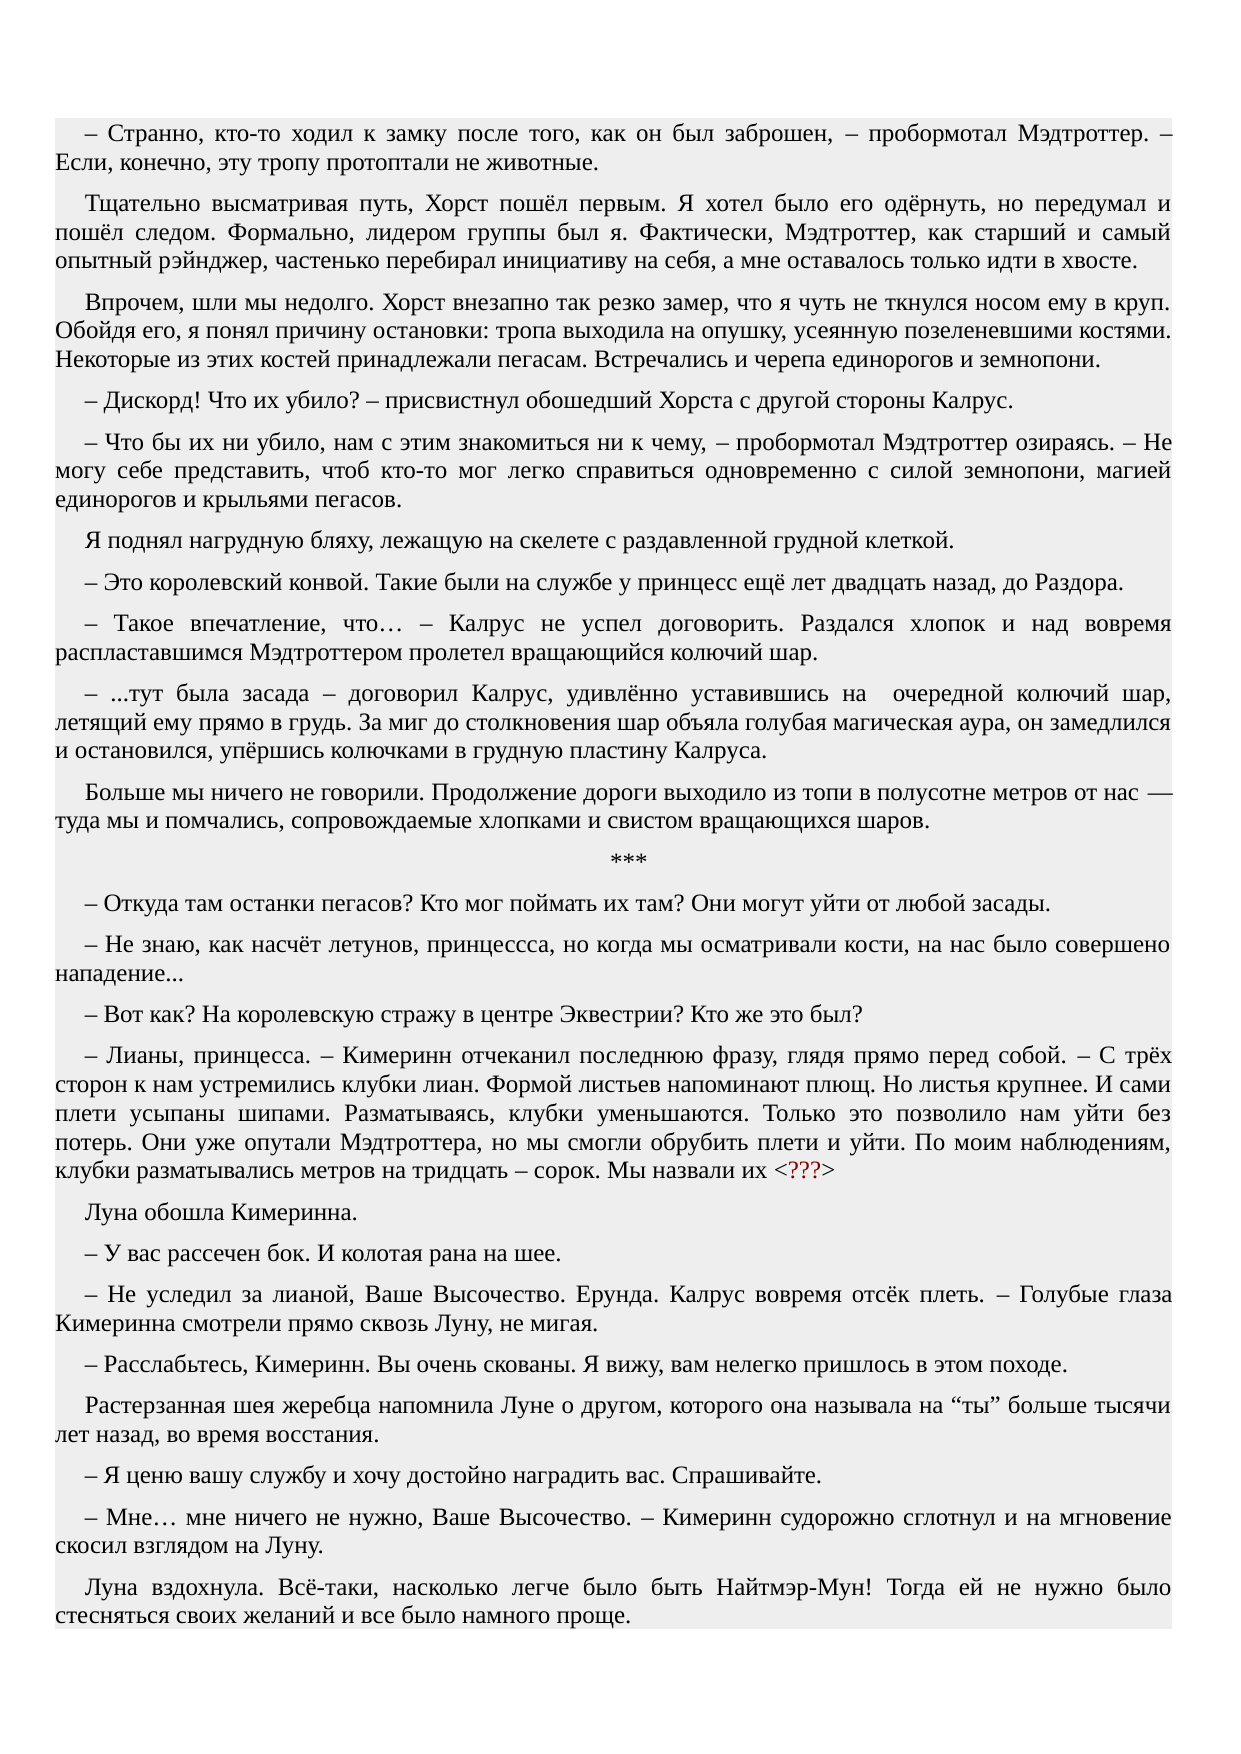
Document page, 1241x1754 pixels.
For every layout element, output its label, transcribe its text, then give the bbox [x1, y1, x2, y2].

text – Я ценю вашу службу и хочу достойно наградить вас. Спрашивайте. [55, 1461, 1172, 1489]
text – Это королевский конвой. Такие были на службе у принцесс ещё лет двадцать назад, до Раздора. [55, 567, 1172, 596]
text – Странно, кто-то ходил к замку после того, как он был заброшен, – пробормотал Мэдтроттер. – Если, конечно, эту тропу протоптали не животные. [55, 118, 1172, 176]
text – Мне… мне ничего не нужно, Ваше Высочество. – Кимеринн судорожно сглотнул и на мгновение скосил взглядом на Луну. [55, 1502, 1172, 1559]
text Тщательно высматривая путь, Хорст пошёл первым. Я хотел было его одёрнуть, но передумал и пошёл следом. Формально, лидером группы был я. Фактически, Мэдтроттер, как старший и самый опытный рэйнджер, частенько перебирал инициативу на себя, а мне оставалось только идти в хвосте. [55, 188, 1172, 274]
text – Что бы их ни убило, нам с этим знакомиться ни к чему, – пробормотал Мэдтроттер озираясь. – Не могу себе представить, чтоб кто-то мог легко справиться одновременно с силой земнопони, магией единорогов и крыльями пегасов. [55, 427, 1172, 513]
text – У вас рассечен бок. И колотая рана на шее. [55, 1238, 1172, 1267]
text Впрочем, шли мы недолго. Хорст внезапно так резко замер, что я чуть не ткнулся носом ему в круп. Обойдя его, я понял причину остановки: тропа выходила на опушку, усеянную позеленевшими костями. Некоторые из этих костей принадлежали пегасам. Встречались и черепа единорогов и земнопони. [55, 287, 1172, 373]
text – Такое впечатление, что… – Калрус не успел договорить. Раздался хлопок и над вовремя распластавшимся Мэдтроттером пролетел вращающийся колючий шар. [55, 608, 1172, 666]
text – Дискорд! Что их убило? – присвистнул обошедший Хорста с другой стороны Калрус. [55, 386, 1172, 414]
text – Расслабьтесь, Кимеринн. Вы очень скованы. Я вижу, вам нелегко пришлось в этом походе. [55, 1349, 1172, 1378]
text Луна вздохнула. Всё-таки, насколько легче было быть Найтмэр-Мун! Тогда ей не нужно было стесняться своих желаний и все было намного проще. [55, 1572, 1172, 1629]
text – ...тут была засада – договорил Калрус, удивлённо уставившись на очередной колючий шар, летящий ему прямо в грудь. За миг до столкновения шар объяла голубая магическая аура, он замедлился и остановился, упёршись колючками в грудную пластину Калруса. [55, 678, 1172, 764]
text Растерзанная шея жеребца напомнила Луне о другом, которого она называла на “ты” больше тысячи лет назад, во время восстания. [55, 1391, 1172, 1448]
text Больше мы ничего не говорили. Продолжение дороги выходило из топи в полусотне метров от нас — туда мы и помчались, сопровождаемые хлопками и свистом вращающихся шаров. [55, 777, 1172, 834]
text – Лианы, принцесса. – Кимеринн отчеканил последнюю фразу, глядя прямо перед собой. – С трёх сторон к нам устремились клубки лиан. Формой листьев напоминают плющ. Но листья крупнее. И сами плети усыпаны шипами. Разматываясь, клубки уменьшаются. Только это позволило нам уйти без потерь. Они уже опутали Мэдтроттера, но мы смогли обрубить плети и уйти. По моим наблюдениям, клубки разматывались метров на тридцать – сорок. Мы назвали их <???> [55, 1041, 1172, 1184]
text – Не знаю, как насчёт летунов, принцессса, но когда мы осматривали кости, на нас было совершено нападение... [55, 929, 1172, 987]
text – Откуда там останки пегасов? Кто мог поймать их там? Они могут уйти от любой засады. [55, 888, 1172, 917]
text – Вот как? На королевскую стражу в центре Эквестрии? Кто же это был? [55, 999, 1172, 1028]
text Луна обошла Кимеринна. [55, 1197, 1172, 1226]
text – Не уследил за лианой, Ваше Высочество. Ерунда. Калрус вовремя отсёк плеть. – Голубые глаза Кимеринна смотрели прямо сквозь Луну, не мигая. [55, 1279, 1172, 1337]
text Я поднял нагрудную бляху, лежащую на скелете с раздавленной грудной клеткой. [55, 526, 1172, 554]
text *** [55, 847, 1172, 876]
